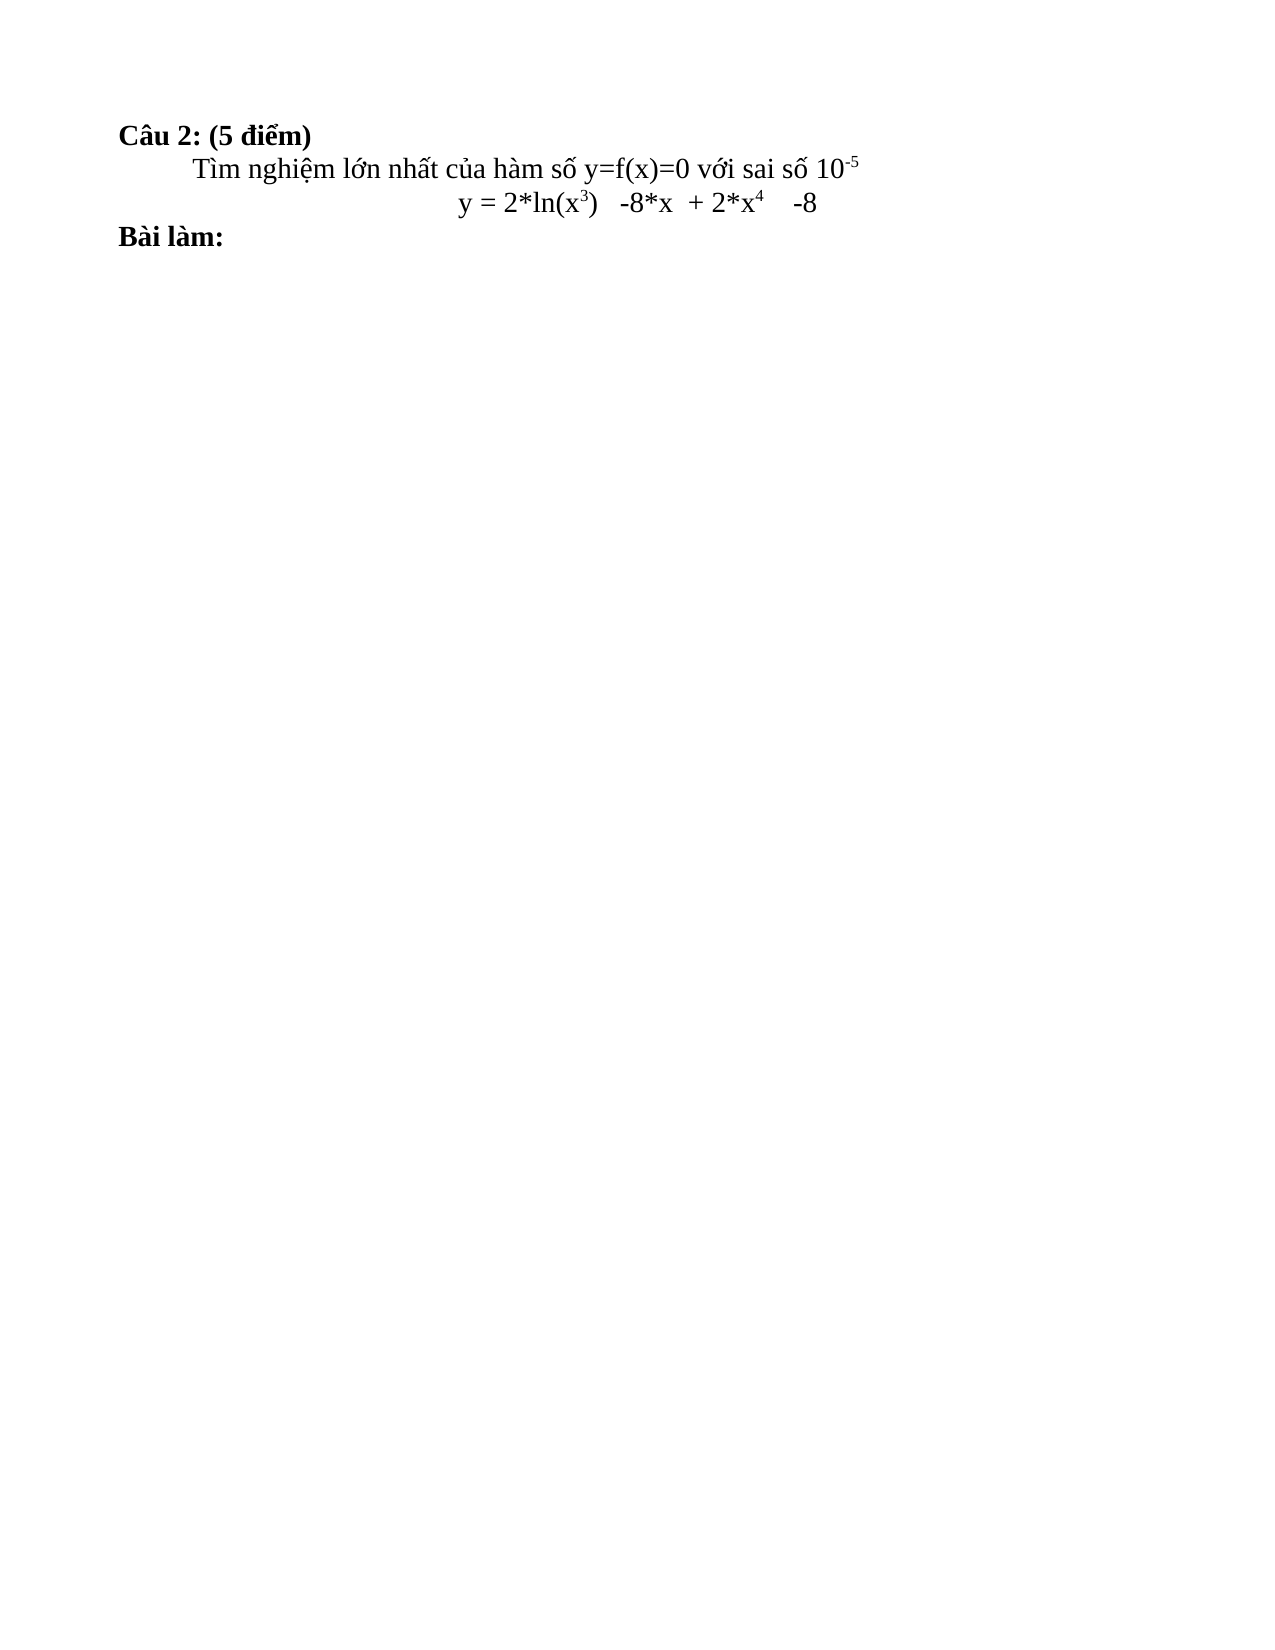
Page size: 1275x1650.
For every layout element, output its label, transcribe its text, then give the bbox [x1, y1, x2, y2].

text Tìm nghiệm lớn nhất của hàm số y=f(x)=0 với sai số 10-5 [118, 152, 1157, 185]
text Câu 2: (5 điểm) [118, 118, 1157, 152]
text y = 2*ln(x3) -8*x + 2*x4 -8 [118, 185, 1157, 219]
text Bài làm: [118, 219, 1157, 252]
